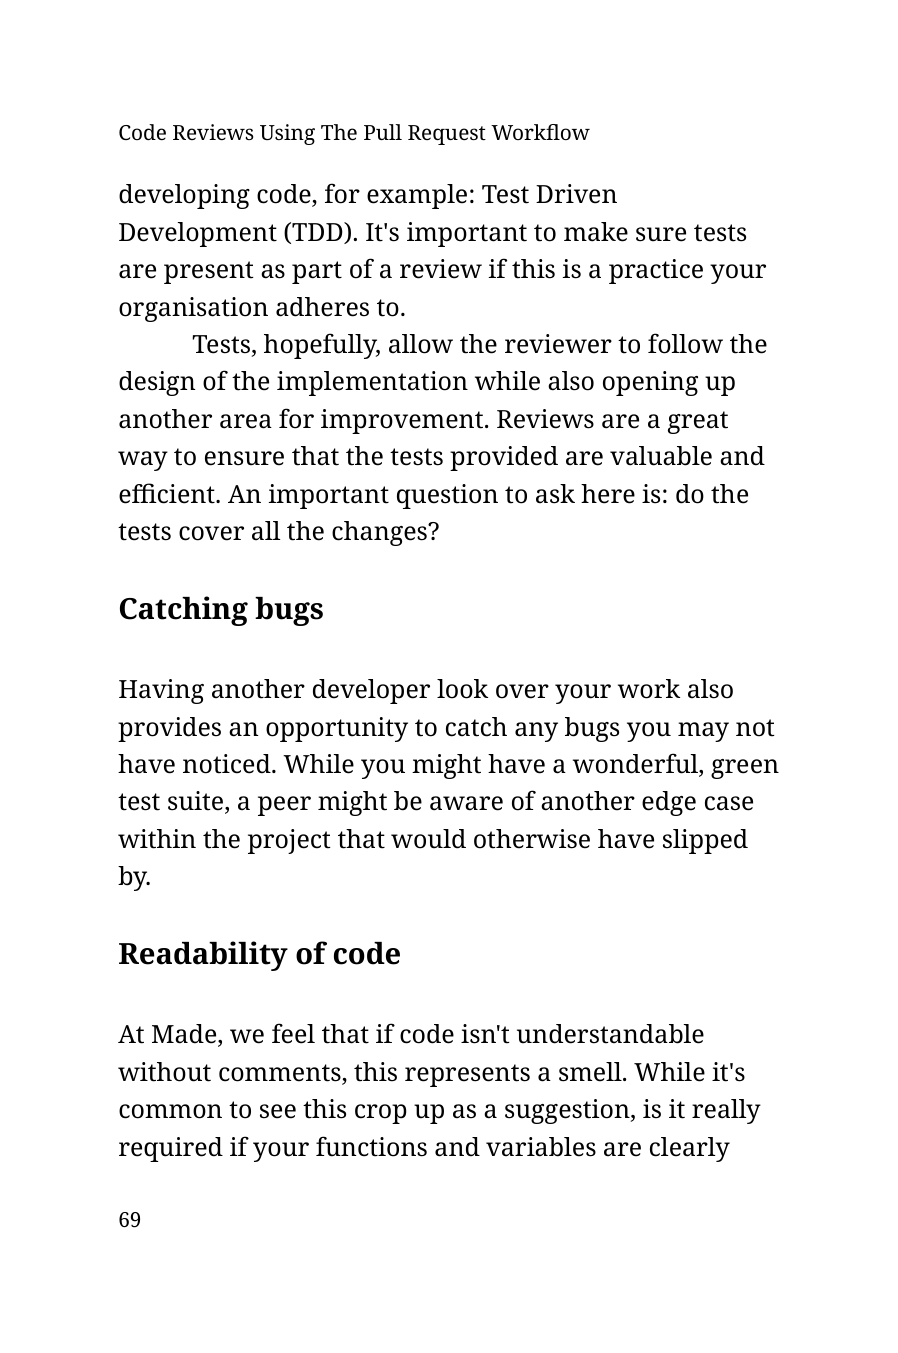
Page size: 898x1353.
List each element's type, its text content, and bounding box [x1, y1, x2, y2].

text Having another developer look over your work also provides an opportunity to catch any bugs you may not have noticed. While you might have a wonderful, green test suite, a peer might be aware of another edge case within the project that would otherwise have slipped by. [118, 672, 779, 893]
text At Made, we feel that if code isn't understandable without comments, this represents a smell. While it's common to see this crop up as a suggestion, is it really required if your functions and variables are clearly [118, 1017, 779, 1163]
subtitle Readability of code [118, 934, 779, 973]
text developing code, for example: Test Driven Development (TDD). It's important to make sure tests are present as part of a review if this is a practice your organisation adheres to. [118, 177, 779, 323]
text Tests, hopefully, allow the reviewer to follow the design of the implementation while also opening up another area for improvement. Reviews are a great way to ensure that the tests provided are valuable and efficient. An important question to ask here is: do the tests cover all the changes? [118, 327, 779, 548]
subtitle Catching bugs [118, 588, 779, 628]
